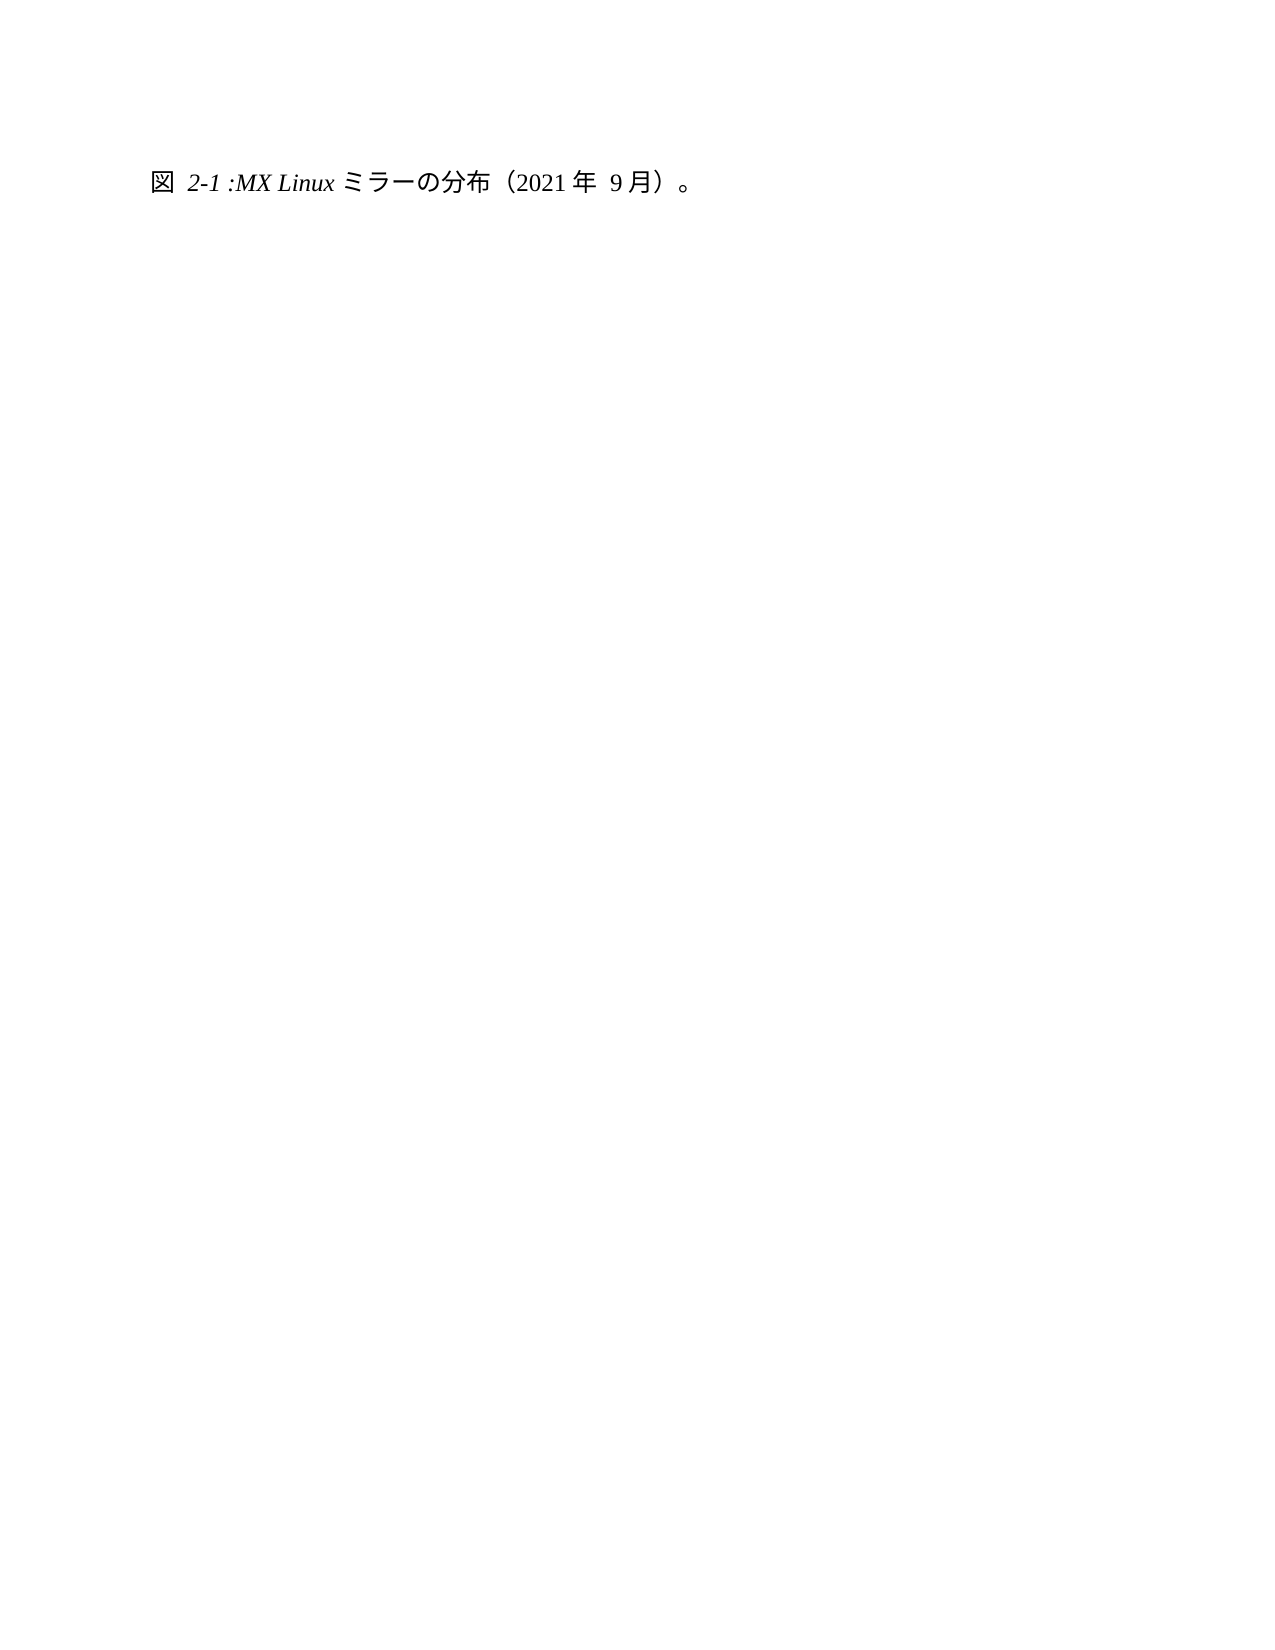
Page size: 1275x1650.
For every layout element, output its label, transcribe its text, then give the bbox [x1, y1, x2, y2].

text 図 2-1 :MX Linux ミラーの分布（2021 年 9 月）。 [150, 162, 1125, 199]
